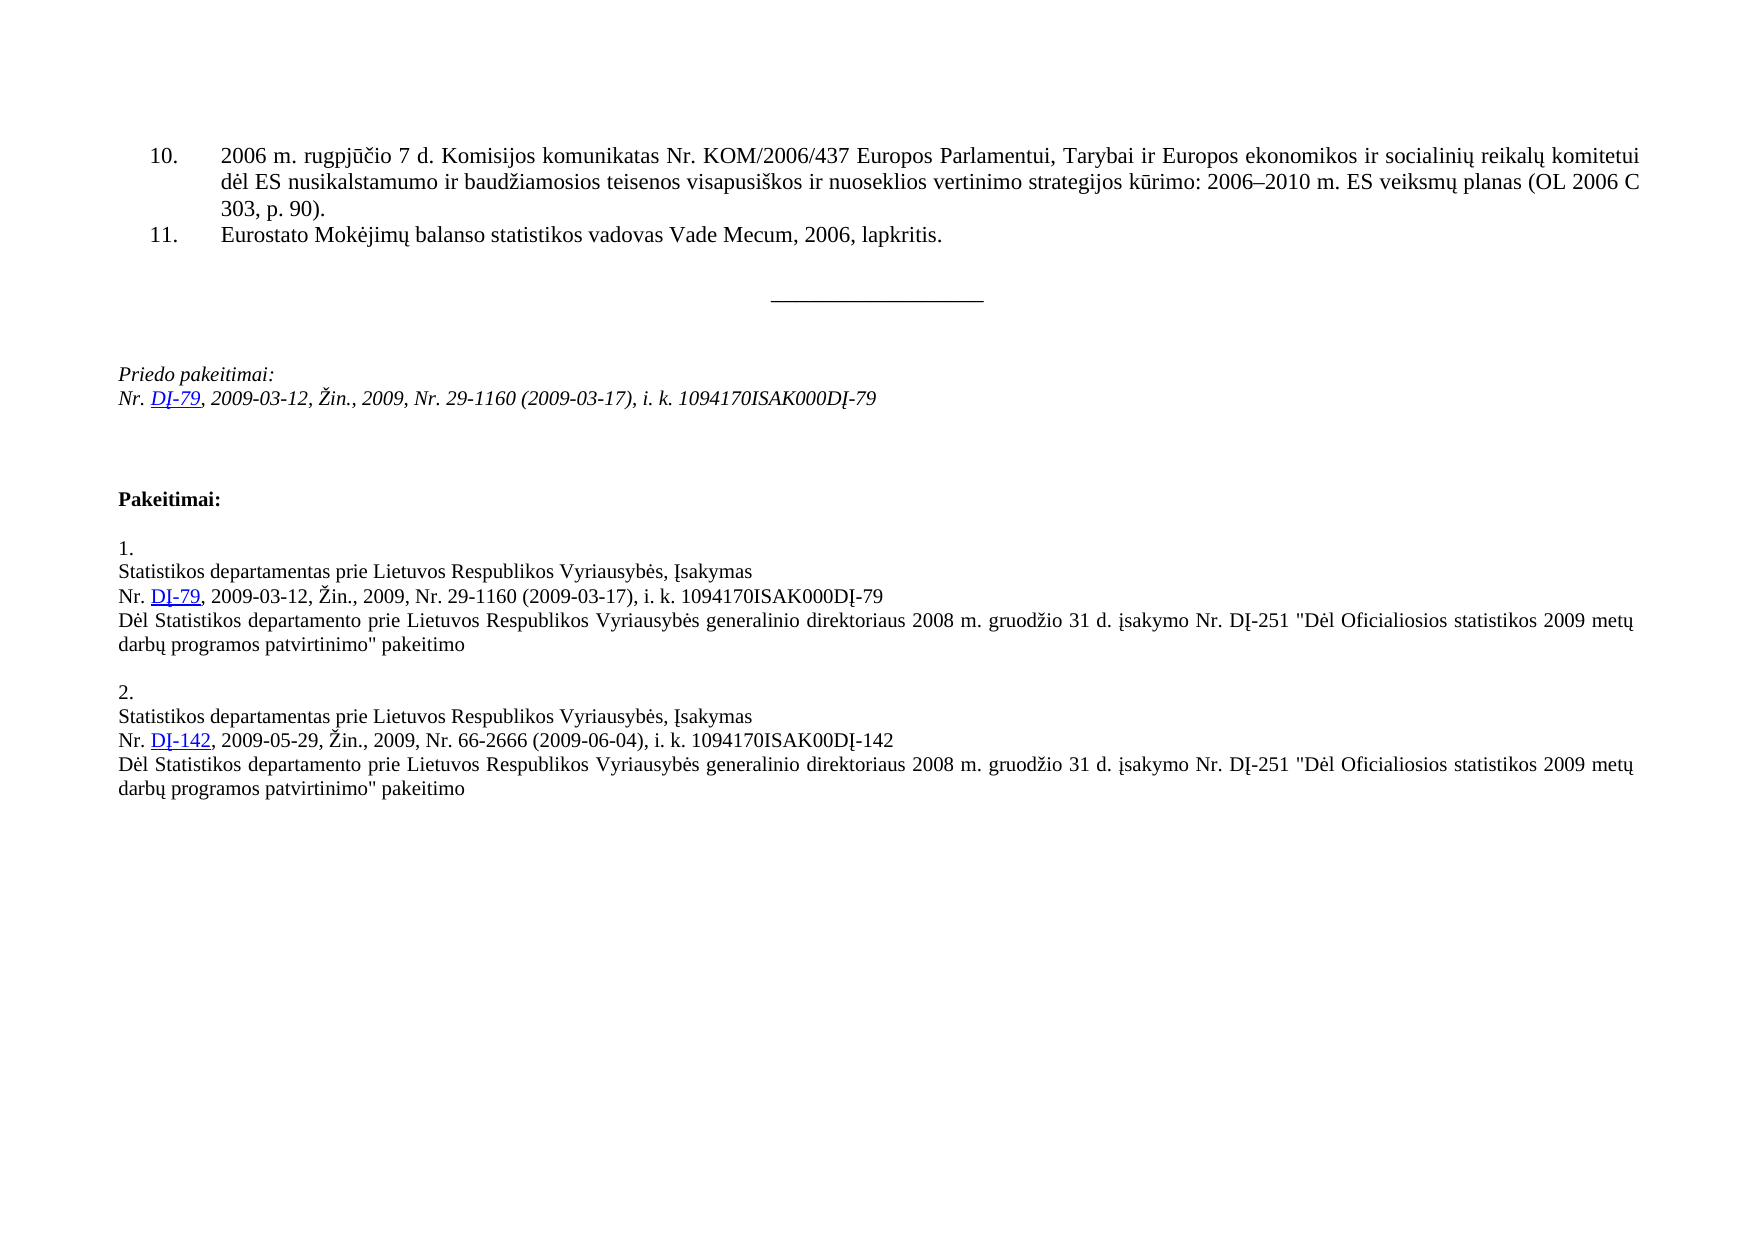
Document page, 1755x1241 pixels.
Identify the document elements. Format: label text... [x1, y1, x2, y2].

text Nr. DĮ-142, 2009-05-29, Žin., 2009, Nr. 66-2666 (2009-06-04), i. k. 1094170ISAK00DĮ-142 [118, 728, 1636, 752]
text Dėl Statistikos departamento prie Lietuvos Respublikos Vyriausybės generalinio direktoriaus 2008 m. gruodžio 31 d. įsakymo Nr. DĮ-251 "Dėl Oficialiosios statistikos 2009 metų darbų programos patvirtinimo" pakeitimo [118, 752, 1636, 800]
table_cell 10. [118, 142, 209, 221]
text Statistikos departamentas prie Lietuvos Respublikos Vyriausybės, Įsakymas [118, 704, 1636, 728]
table_cell 2006 m. rugpjūčio 7 d. Komisijos komunikatas Nr. KOM/2006/437 Europos Parlamentui, Tarybai ir Europos ekonomikos ir socialinių reikalų komitetui dėl ES nusikalstamumo ir baudžiamosios teisenos visapusiškos ir nuoseklios vertinimo strategijos kūrimo: 2006–2010 m. ES veiksmų planas (OL 2006 C 303, p. 90). [209, 142, 1653, 221]
text 1. [118, 535, 1636, 559]
text Statistikos departamentas prie Lietuvos Respublikos Vyriausybės, Įsakymas [118, 559, 1636, 583]
table_cell 11. [118, 221, 209, 247]
text _________________ [118, 276, 1636, 305]
text Pakeitimai: [118, 487, 1636, 511]
text Nr. DĮ-79, 2009-03-12, Žin., 2009, Nr. 29-1160 (2009-03-17), i. k. 1094170ISAK000DĮ-79 [118, 583, 1636, 608]
text 2. [118, 680, 1636, 704]
text Priedo pakeitimai: [118, 362, 1636, 386]
text Dėl Statistikos departamento prie Lietuvos Respublikos Vyriausybės generalinio direktoriaus 2008 m. gruodžio 31 d. įsakymo Nr. DĮ-251 "Dėl Oficialiosios statistikos 2009 metų darbų programos patvirtinimo" pakeitimo [118, 608, 1636, 656]
table_cell Eurostato Mokėjimų balanso statistikos vadovas Vade Mecum, 2006, lapkritis. [209, 221, 1653, 247]
text Nr. DĮ-79, 2009-03-12, Žin., 2009, Nr. 29-1160 (2009-03-17), i. k. 1094170ISAK000DĮ-79 [118, 386, 1636, 410]
